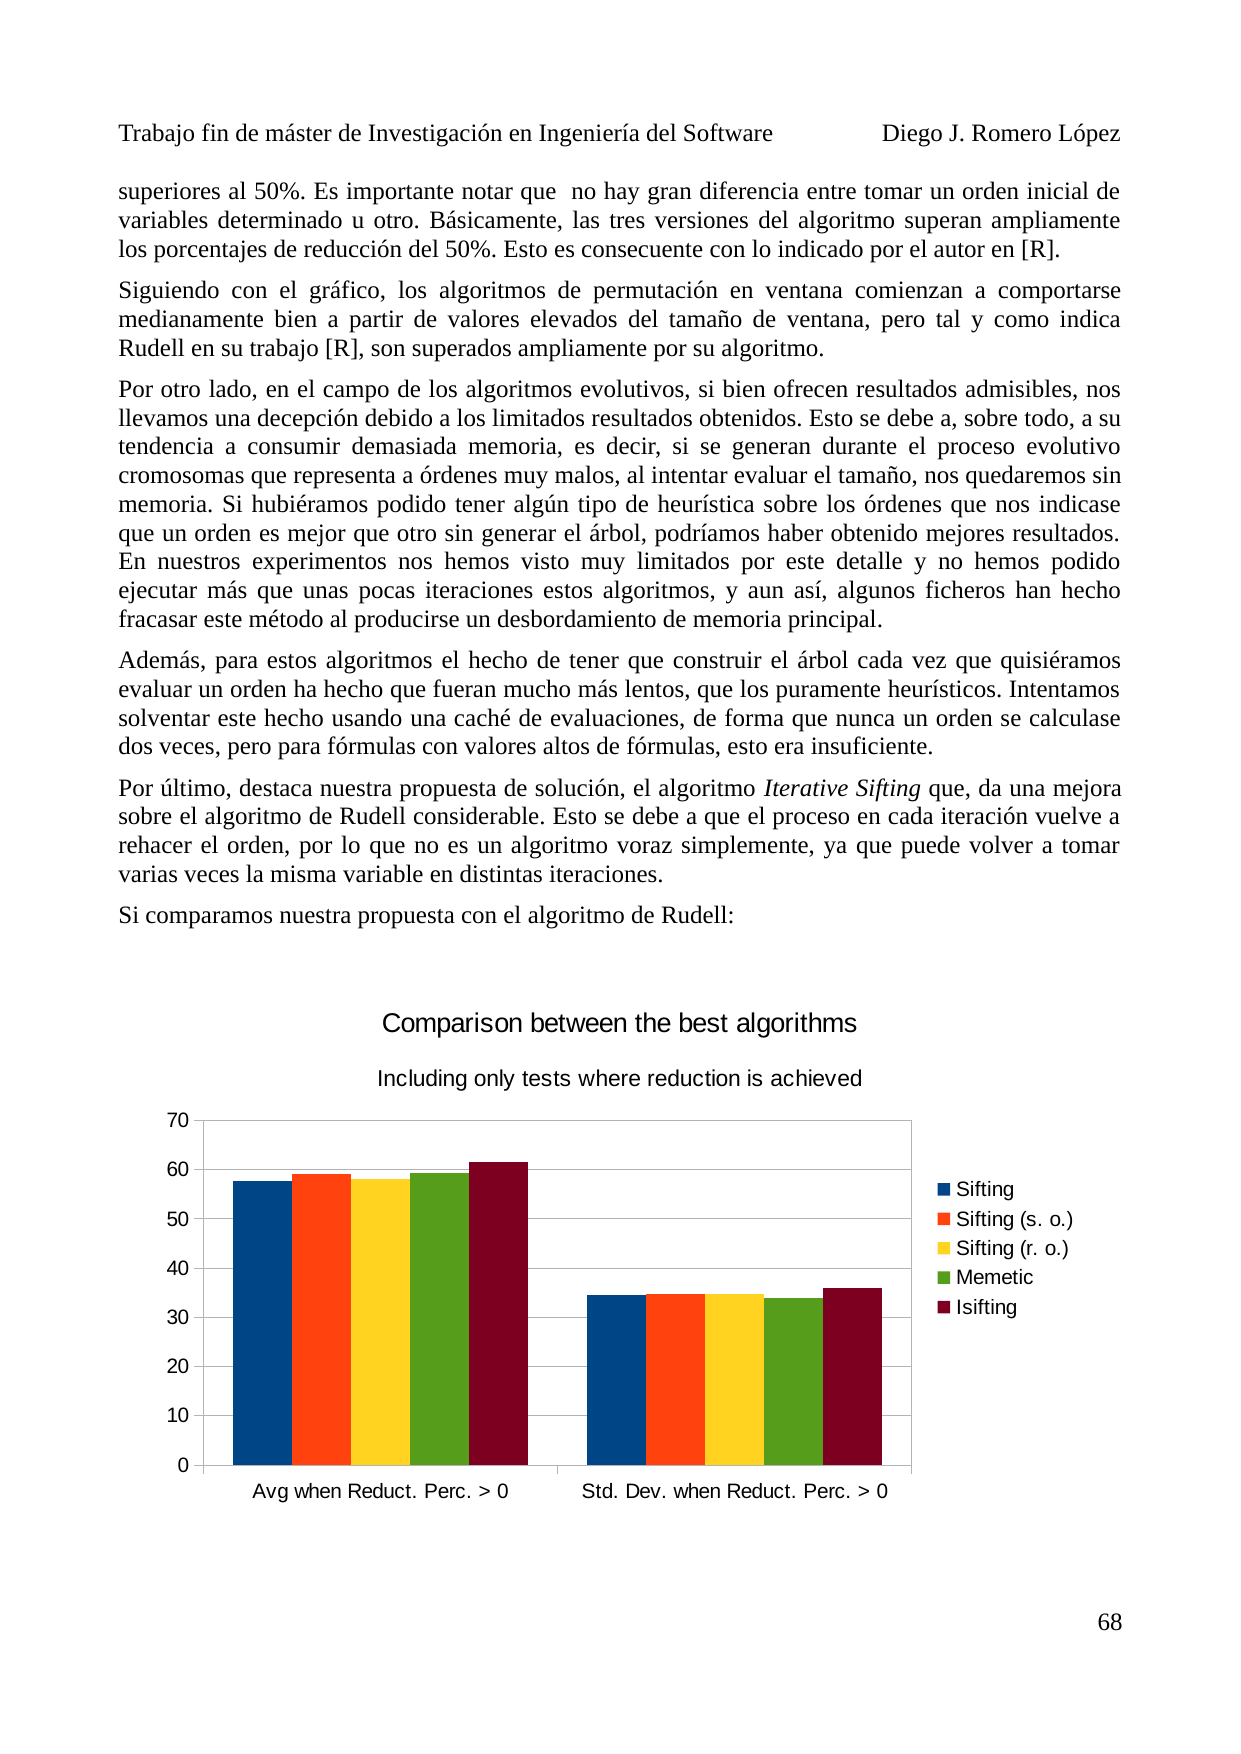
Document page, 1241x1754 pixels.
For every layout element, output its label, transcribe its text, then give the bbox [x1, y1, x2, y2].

text Siguiendo con el gráfico, los algoritmos de permutación en ventana comienzan a comportarse medianamente bien a partir de valores elevados del tamaño de ventana, pero tal y como indica Rudell en su trabajo [R], son superados ampliamente por su algoritmo. [118, 275, 1122, 361]
text Por otro lado, en el campo de los algoritmos evolutivos, si bien ofrecen resultados admisibles, nos llevamos una decepción debido a los limitados resultados obtenidos. Esto se debe a, sobre todo, a su tendencia a consumir demasiada memoria, es decir, si se generan durante el proceso evolutivo cromosomas que representa a órdenes muy malos, al intentar evaluar el tamaño, nos quedaremos sin memoria. Si hubiéramos podido tener algún tipo de heurística sobre los órdenes que nos indicase que un orden es mejor que otro sin generar el árbol, podríamos haber obtenido mejores resultados. En nuestros experimentos nos hemos visto muy limitados por este detalle y no hemos podido ejecutar más que unas pocas iteraciones estos algoritmos, y aun así, algunos ficheros han hecho fracasar este método al producirse un desbordamiento de memoria principal. [118, 374, 1122, 633]
text Por último, destaca nuestra propuesta de solución, el algoritmo Iterative Sifting que, da una mejora sobre el algoritmo de Rudell considerable. Esto se debe a que el proceso en cada iteración vuelve a rehacer el orden, por lo que no es un algoritmo voraz simplemente, ya que puede volver a tomar varias veces la misma variable en distintas iteraciones. [118, 773, 1122, 888]
text Si comparamos nuestra propuesta con el algoritmo de Rudell: [118, 900, 1122, 929]
text Además, para estos algoritmos el hecho de tener que construir el árbol cada vez que quisiéramos evaluar un orden ha hecho que fueran mucho más lentos, que los puramente heurísticos. Intentamos solventar este hecho usando una caché de evaluaciones, de forma que nunca un orden se calculase dos veces, pero para fórmulas con valores altos de fórmulas, esto era insuficiente. [118, 645, 1122, 760]
text superiores al 50%. Es importante notar que no hay gran diferencia entre tomar un orden inicial de variables determinado u otro. Básicamente, las tres versiones del algoritmo superan ampliamente los porcentajes de reducción del 50%. Esto es consecuente con lo indicado por el autor en [R]. [118, 176, 1122, 263]
